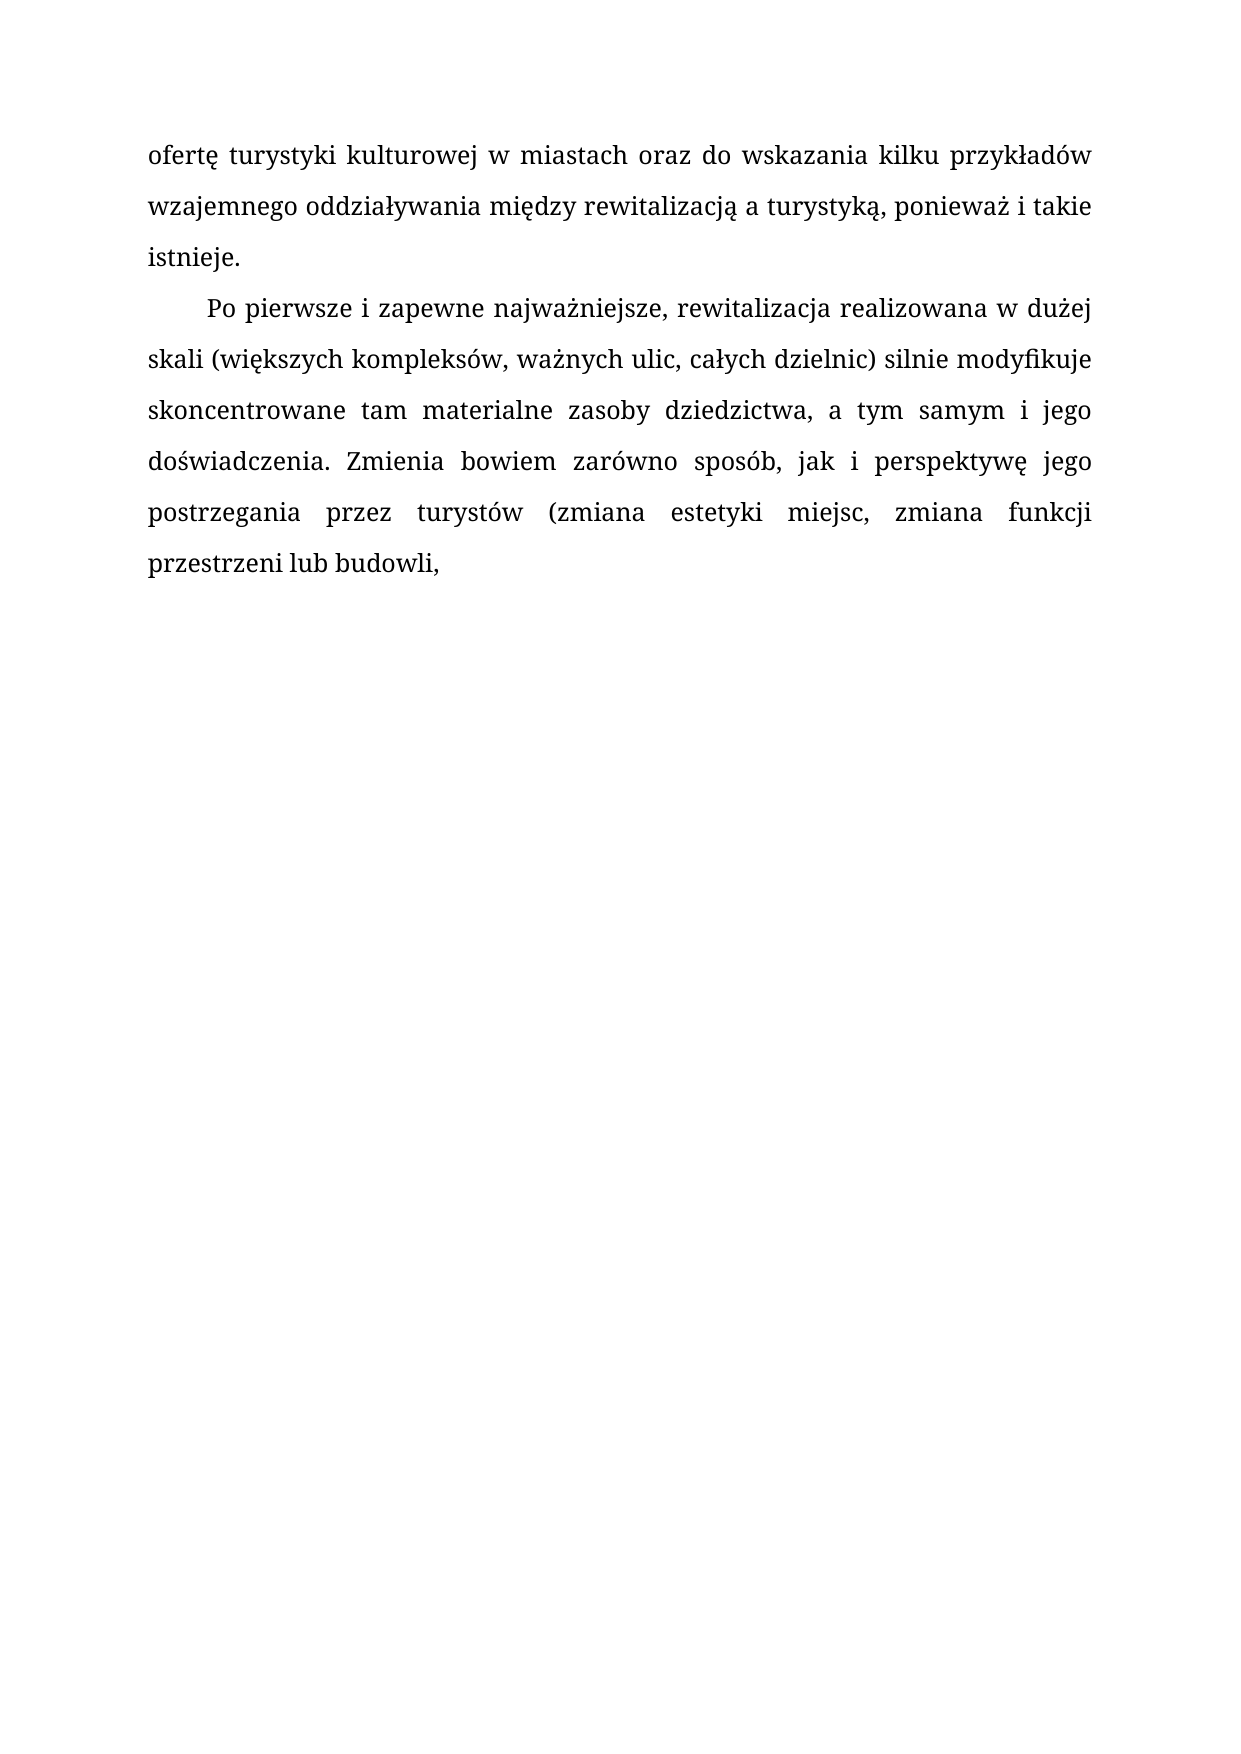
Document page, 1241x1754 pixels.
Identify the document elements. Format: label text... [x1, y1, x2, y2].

text Po pierwsze i zapewne najważniejsze, rewitalizacja realizowana w dużej skali (większych kompleksów, ważnych ulic, całych dzielnic) silnie modyfikuje skoncentrowane tam materialne zasoby dziedzictwa, a tym samym i jego doświadczenia. Zmienia bowiem zarówno sposób, jak i perspektywę jego postrzegania przez turystów (zmiana estetyki miejsc, zmiana funkcji przestrzeni lub budowli, [148, 291, 1093, 580]
text ofertę turystyki kulturowej w miastach oraz do wskazania kilku przykładów wzajemnego oddziaływania między rewitalizacją a turystyką, ponieważ i takie istnieje. [148, 137, 1093, 274]
